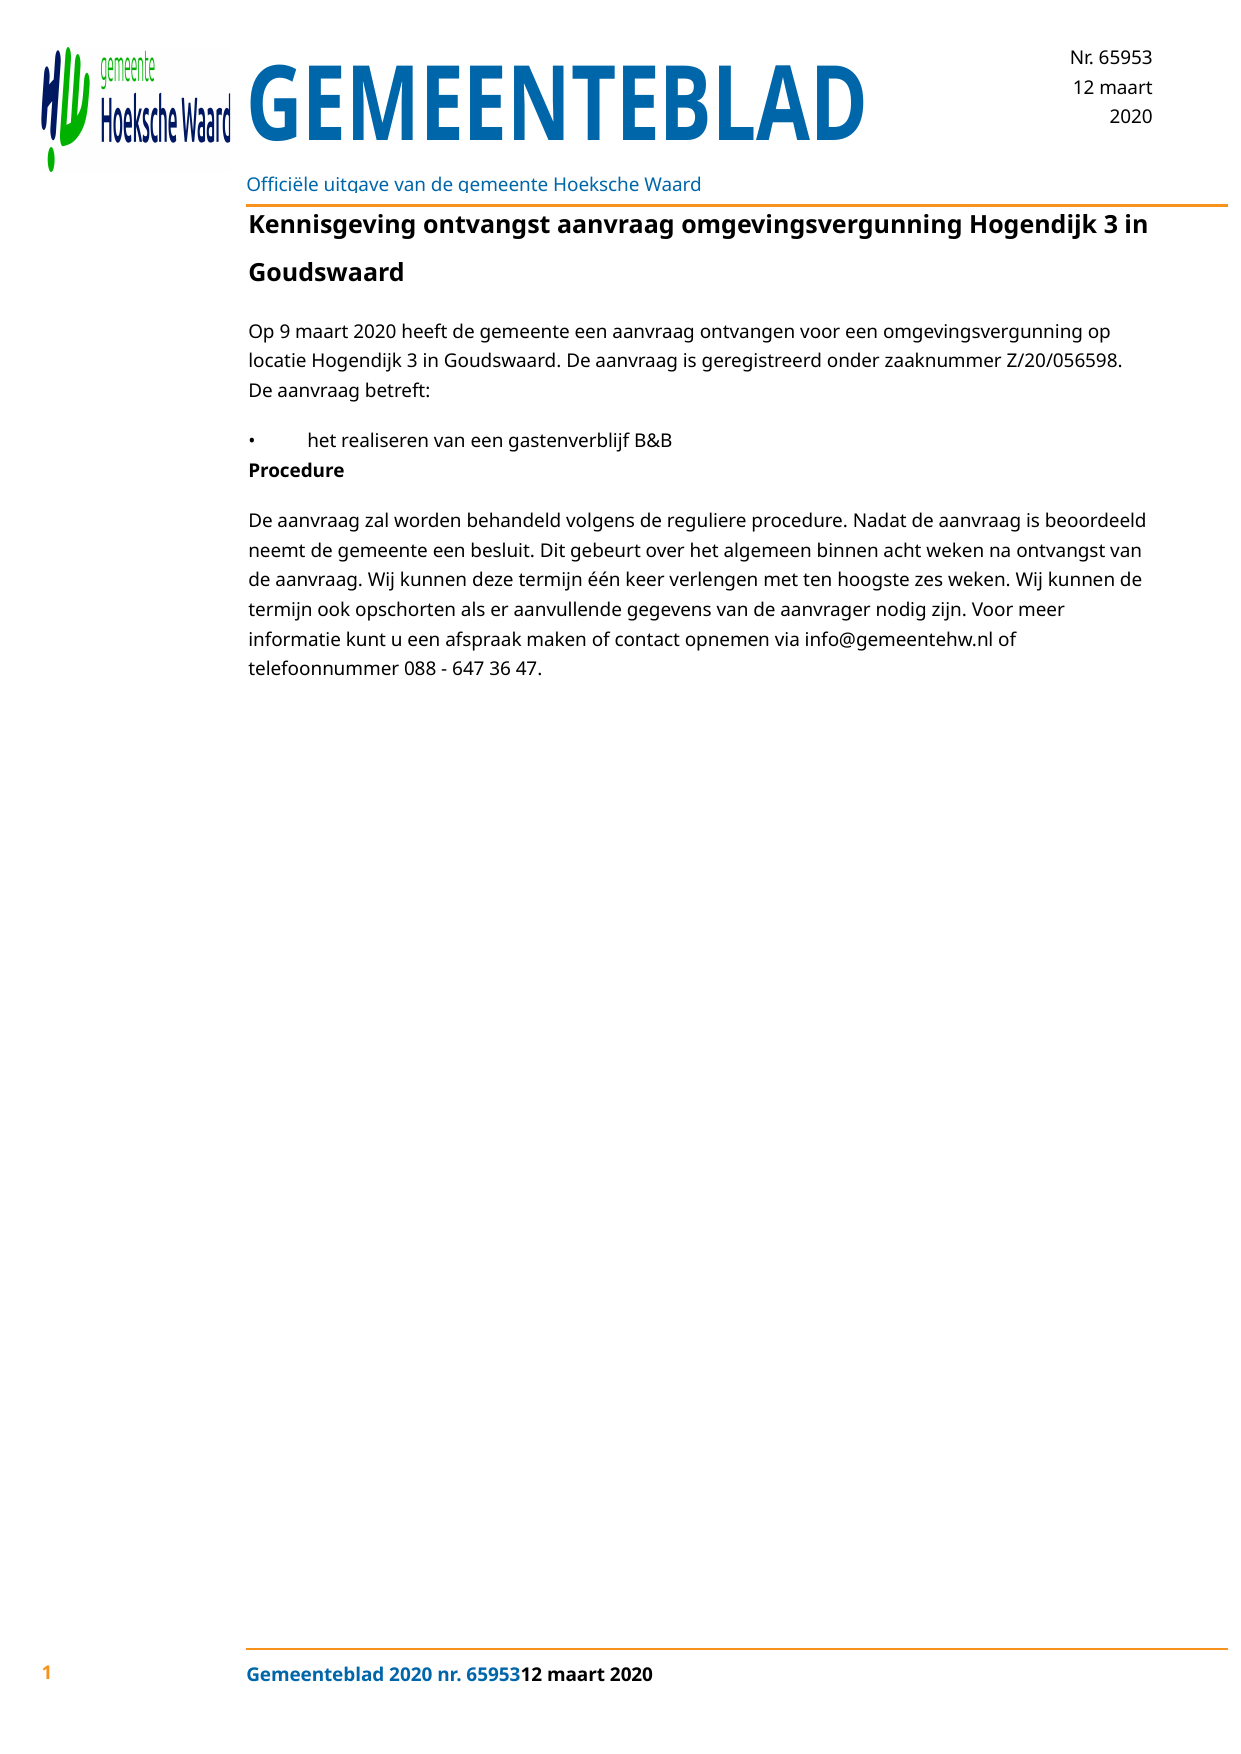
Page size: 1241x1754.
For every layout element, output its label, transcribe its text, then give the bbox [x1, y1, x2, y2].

picture [41, 47, 231, 172]
text Procedure [248, 457, 1152, 483]
text De aanvraag zal worden behandeld volgens de reguliere procedure. Nadat de aanvraag is beoordeeld neemt de gemeente een besluit. Dit gebeurt over het algemeen binnen acht weken na ontvangst van de aanvraag. Wij kunnen deze termijn één keer verlengen met ten hoogste zes weken. Wij kunnen de termijn ook opschorten als er aanvullende gegevens van de aanvrager nodig zijn. Voor meer informatie kunt u een afspraak maken of contact opnemen via info@gemeentehw.nl of telefoonnummer 088 - 647 36 47. [248, 507, 1152, 681]
text Kennisgeving ontvangst aanvraag omgevingsvergunning Hogendijk 3 in Goudswaard [248, 207, 1152, 288]
text Op 9 maart 2020 heeft de gemeente een aanvraag ontvangen voor een omgevingsvergunning op locatie Hogendijk 3 in Goudswaard. De aanvraag is geregistreerd onder zaaknummer Z/20/056598. De aanvraag betreft: [248, 318, 1152, 403]
list het realiseren van een gastenverblijf B&B [248, 427, 1152, 453]
